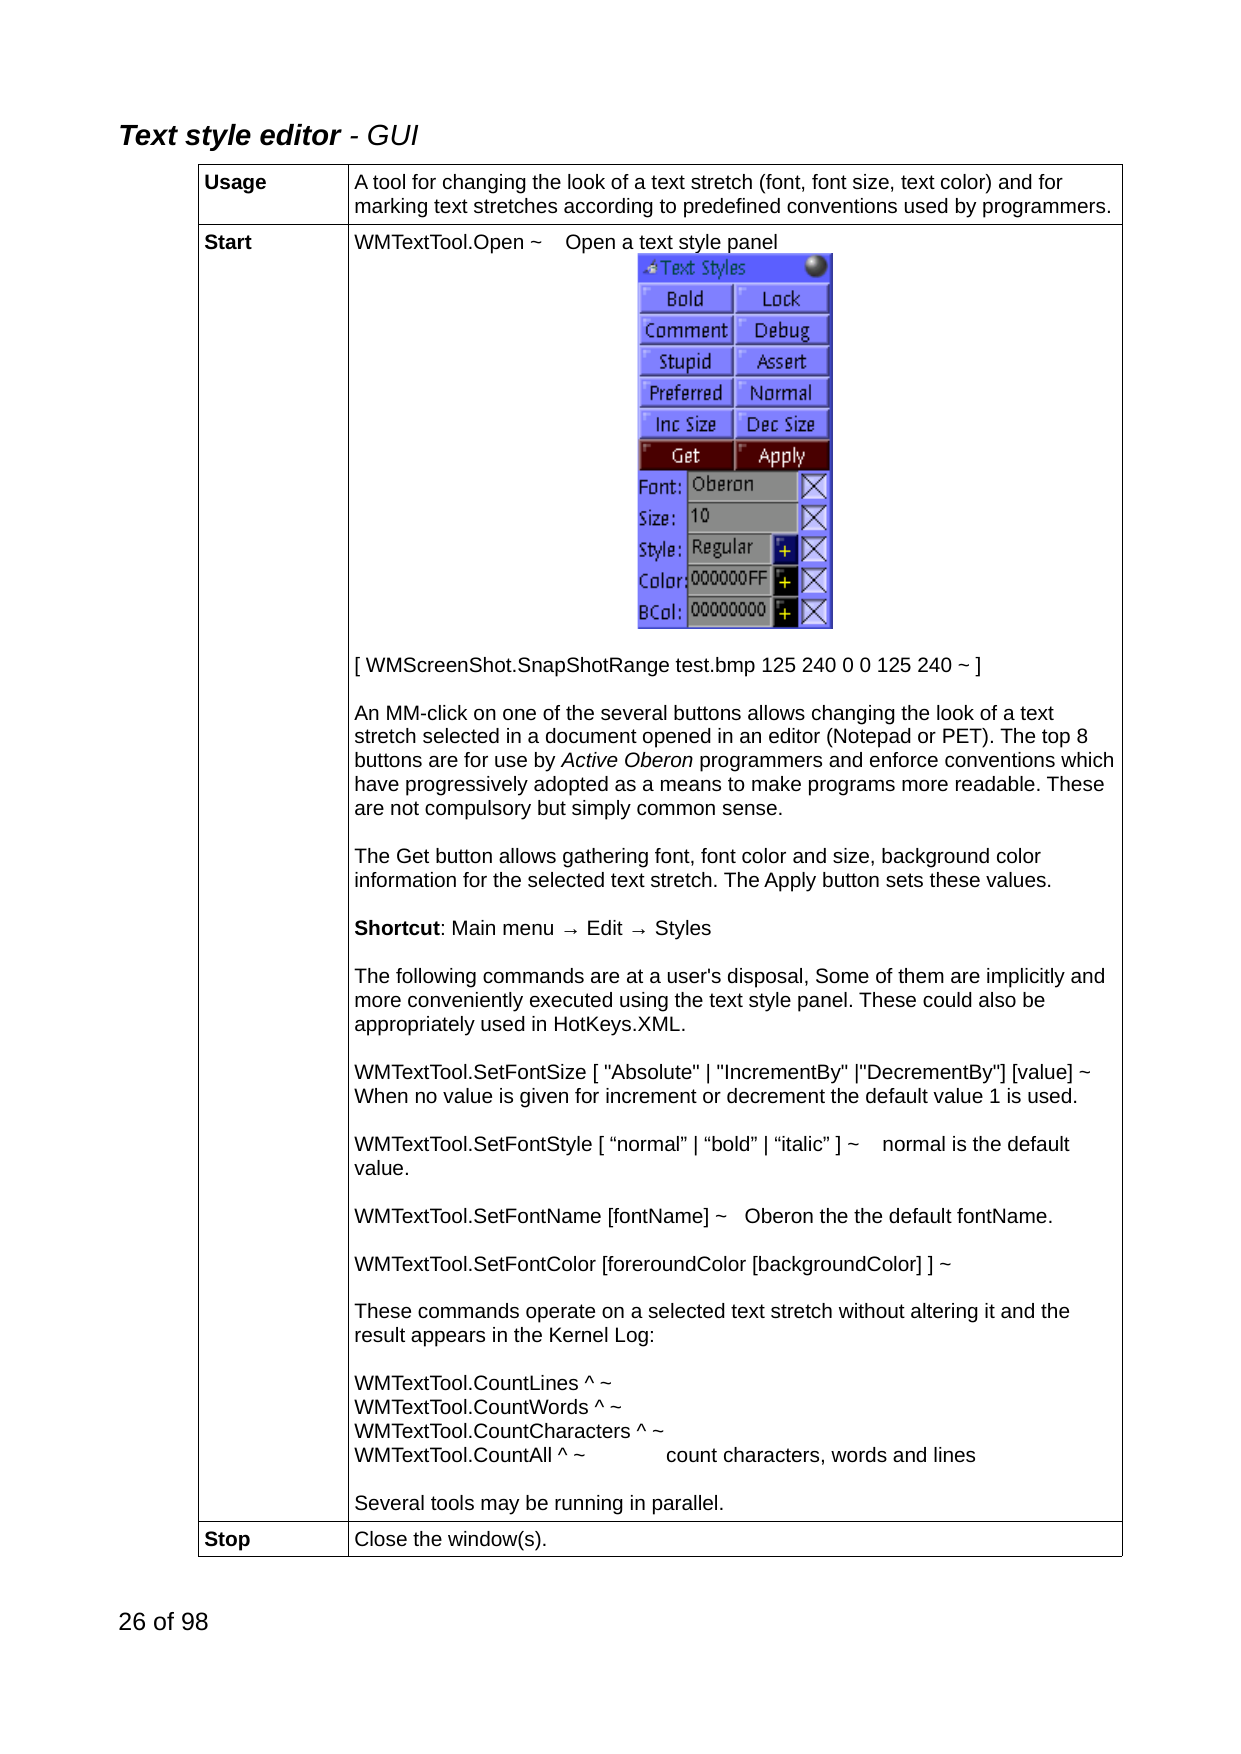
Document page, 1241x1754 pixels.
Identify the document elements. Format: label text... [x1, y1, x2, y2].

table_cell Close the window(s). [349, 1522, 1122, 1556]
subtitle Text style editor - GUI [118, 118, 1122, 152]
table_header A tool for changing the look of a text stretch (font, font size, text color) and for marking text stretches according to predefined conventions used by programmers. [349, 165, 1122, 224]
table_cell [833, 254, 1122, 628]
table_cell Stop [199, 1522, 348, 1556]
table_cell Start [199, 225, 348, 1521]
table_cell WMTextTool.Open ~ Open a text style panel [349, 225, 1122, 253]
table_cell [ WMScreenShot.SnapShotRange test.bmp 125 240 0 0 125 240 ~ ] An MM-click on one of the several buttons allows changing the look of a text stretch selected in a document opened in an editor (Notepad or PET). The top 8 buttons are for use by Active Oberon programmers and enforce conventions which have progressively adopted as a means to make programs more readable. These are not compulsory but simply common sense. The Get button allows gathering font, font color and size, background color information for the selected text stretch. The Apply button sets these values. Shortcut: Main menu → Edit → Styles The following commands are at a user's disposal, Some of them are implicitly and more conveniently executed using the text style panel. These could also be appropriately used in HotKeys.XML. WMTextTool.SetFontSize [ "Absolute" | "IncrementBy" |"DecrementBy"] [value] ~ When no value is given for increment or decrement the default value 1 is used. WMTextTool.SetFontStyle [ “normal” | “bold” | “italic” ] ~ normal is the default value. WMTextTool.SetFontName [fontName] ~ Oberon the the default fontName. WMTextTool.SetFontColor [foreroundColor [backgroundColor] ] ~ These commands operate on a selected text stretch without altering it and the result appears in the Kernel Log: WMTextTool.CountLines ^ ~ WMTextTool.CountWords ^ ~ WMTextTool.CountCharacters ^ ~ WMTextTool.CountAll ^ ~ count characters, words and lines Several tools may be running in parallel. [349, 629, 1122, 1521]
table_header Usage [199, 165, 348, 224]
picture [637, 253, 833, 629]
table_cell [349, 254, 637, 628]
